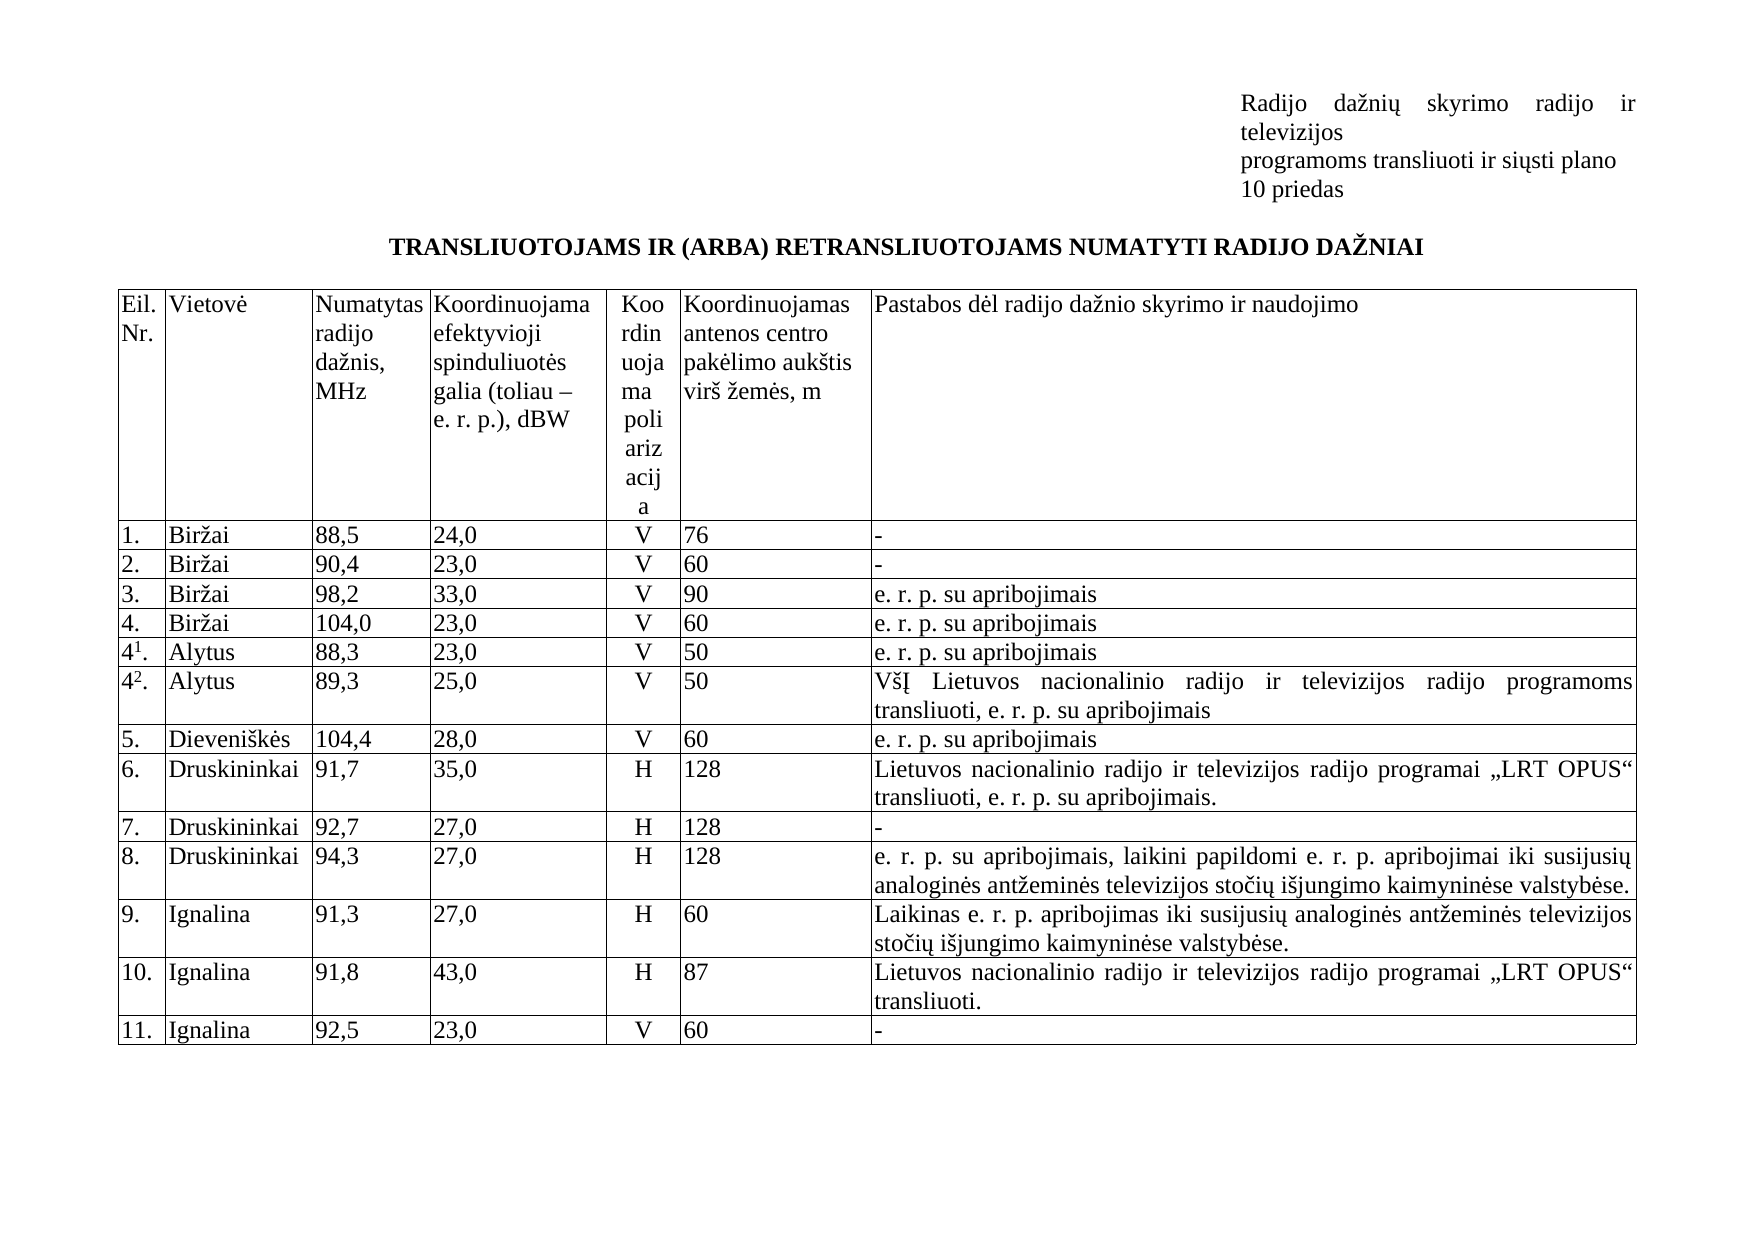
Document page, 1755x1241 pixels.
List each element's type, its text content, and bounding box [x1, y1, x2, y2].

table_cell - [872, 1016, 1636, 1044]
table_cell e. r. p. su apribojimais [872, 579, 1636, 607]
table_cell Ignalina [166, 1016, 312, 1044]
table_cell Ignalina [166, 958, 312, 1014]
text TRANSLIUOTOJAMS IR (ARBA) RETRANSLIUOTOJAMS NUMATYTI RADIJO DAŽNIAI [177, 232, 1636, 260]
table_cell Laikinas e. r. p. apribojimas iki susijusių analoginės antžeminės televizijos stočių išjungimo kaimyninėse valstybėse. [872, 900, 1636, 957]
table_cell 92,5 [313, 1016, 430, 1044]
table_cell 24,0 [431, 521, 606, 549]
table_cell 98,2 [313, 579, 430, 607]
table_cell 23,0 [431, 1016, 606, 1044]
table_cell 92,7 [313, 812, 430, 841]
table_cell 41. [119, 638, 165, 666]
table_cell H [607, 812, 680, 841]
table_cell - [872, 550, 1636, 578]
table_header Koordinuojama efektyvioji spinduliuotės galia (toliau – e. r. p.), dBW [431, 290, 606, 519]
table_cell 60 [681, 725, 871, 753]
table_cell 50 [681, 638, 871, 666]
table_cell 43,0 [431, 958, 606, 1014]
table_cell V [607, 725, 680, 753]
table_cell 76 [681, 521, 871, 549]
table_cell 91,3 [313, 900, 430, 957]
table_cell 1. [119, 521, 165, 549]
table_cell Biržai [166, 521, 312, 549]
table_cell 88,5 [313, 521, 430, 549]
table_cell 90 [681, 579, 871, 607]
table_cell V [607, 1016, 680, 1044]
table_cell Druskininkai [166, 812, 312, 841]
table_cell H [607, 754, 680, 811]
table_cell H [607, 958, 680, 1014]
table_cell H [607, 842, 680, 898]
table_cell 9. [119, 900, 165, 957]
table_cell Dieveniškės [166, 725, 312, 753]
table_header Numatytas radijo dažnis, MHz [313, 290, 430, 519]
table_cell 33,0 [431, 579, 606, 607]
table_header Vietovė [166, 290, 312, 519]
table_cell 8. [119, 842, 165, 898]
table_cell Alytus [166, 638, 312, 666]
table_cell 60 [681, 900, 871, 957]
table_cell 23,0 [431, 638, 606, 666]
table_cell 91,8 [313, 958, 430, 1014]
table_cell 87 [681, 958, 871, 1014]
table_cell - [872, 521, 1636, 549]
table_cell 10. [119, 958, 165, 1014]
table_cell 60 [681, 550, 871, 578]
table_cell H [607, 900, 680, 957]
table_cell 128 [681, 754, 871, 811]
table_cell Biržai [166, 579, 312, 607]
table_cell 128 [681, 842, 871, 898]
table_cell 104,4 [313, 725, 430, 753]
table_cell 128 [681, 812, 871, 841]
table_cell 27,0 [431, 812, 606, 841]
table_cell Druskininkai [166, 842, 312, 898]
table_header Koordinuojama poliarizacija [607, 290, 680, 519]
table_cell Biržai [166, 609, 312, 637]
table_cell 42. [119, 667, 165, 724]
table_cell Alytus [166, 667, 312, 724]
table_cell 50 [681, 667, 871, 724]
table_cell Biržai [166, 550, 312, 578]
table_cell e. r. p. su apribojimais [872, 725, 1636, 753]
table_cell VšĮ Lietuvos nacionalinio radijo ir televizijos radijo programoms transliuoti, e. r. p. su apribojimais [872, 667, 1636, 724]
table_cell 27,0 [431, 842, 606, 898]
table_cell 90,4 [313, 550, 430, 578]
table_cell 5. [119, 725, 165, 753]
table_cell 27,0 [431, 900, 606, 957]
table_cell 3. [119, 579, 165, 607]
table_cell 7. [119, 812, 165, 841]
table_cell 94,3 [313, 842, 430, 898]
table_cell 89,3 [313, 667, 430, 724]
table_cell V [607, 667, 680, 724]
table_cell 60 [681, 609, 871, 637]
table_header Pastabos dėl radijo dažnio skyrimo ir naudojimo [872, 290, 1636, 519]
table_cell 104,0 [313, 609, 430, 637]
text 10 priedas [1240, 174, 1636, 203]
table_cell V [607, 579, 680, 607]
table_cell - [872, 812, 1636, 841]
table_header Koordinuojamas antenos centro pakėlimo aukštis virš žemės, m [681, 290, 871, 519]
table_cell Lietuvos nacionalinio radijo ir televizijos radijo programai „LRT OPUS“ transliuoti. [872, 958, 1636, 1014]
table_cell 60 [681, 1016, 871, 1044]
table_cell 23,0 [431, 609, 606, 637]
table_cell 2. [119, 550, 165, 578]
table_cell Druskininkai [166, 754, 312, 811]
table_cell 25,0 [431, 667, 606, 724]
table_cell V [607, 638, 680, 666]
table_cell 11. [119, 1016, 165, 1044]
table_cell 35,0 [431, 754, 606, 811]
table_cell e. r. p. su apribojimais [872, 609, 1636, 637]
table_cell 91,7 [313, 754, 430, 811]
table_cell 28,0 [431, 725, 606, 753]
text programoms transliuoti ir siųsti plano [1240, 145, 1636, 174]
table_cell V [607, 521, 680, 549]
table_cell V [607, 609, 680, 637]
table_cell V [607, 550, 680, 578]
table_cell Ignalina [166, 900, 312, 957]
table_cell 88,3 [313, 638, 430, 666]
table_cell 4. [119, 609, 165, 637]
table_cell 6. [119, 754, 165, 811]
table_cell e. r. p. su apribojimais, laikini papildomi e. r. p. apribojimai iki susijusių analoginės antžeminės televizijos stočių išjungimo kaimyninėse valstybėse. [872, 842, 1636, 898]
table_header Eil. Nr. [119, 290, 165, 519]
text Radijo dažnių skyrimo radijo ir televizijos [1240, 88, 1636, 145]
table_cell e. r. p. su apribojimais [872, 638, 1636, 666]
table_cell Lietuvos nacionalinio radijo ir televizijos radijo programai „LRT OPUS“ transliuoti, e. r. p. su apribojimais. [872, 754, 1636, 811]
table_cell 23,0 [431, 550, 606, 578]
